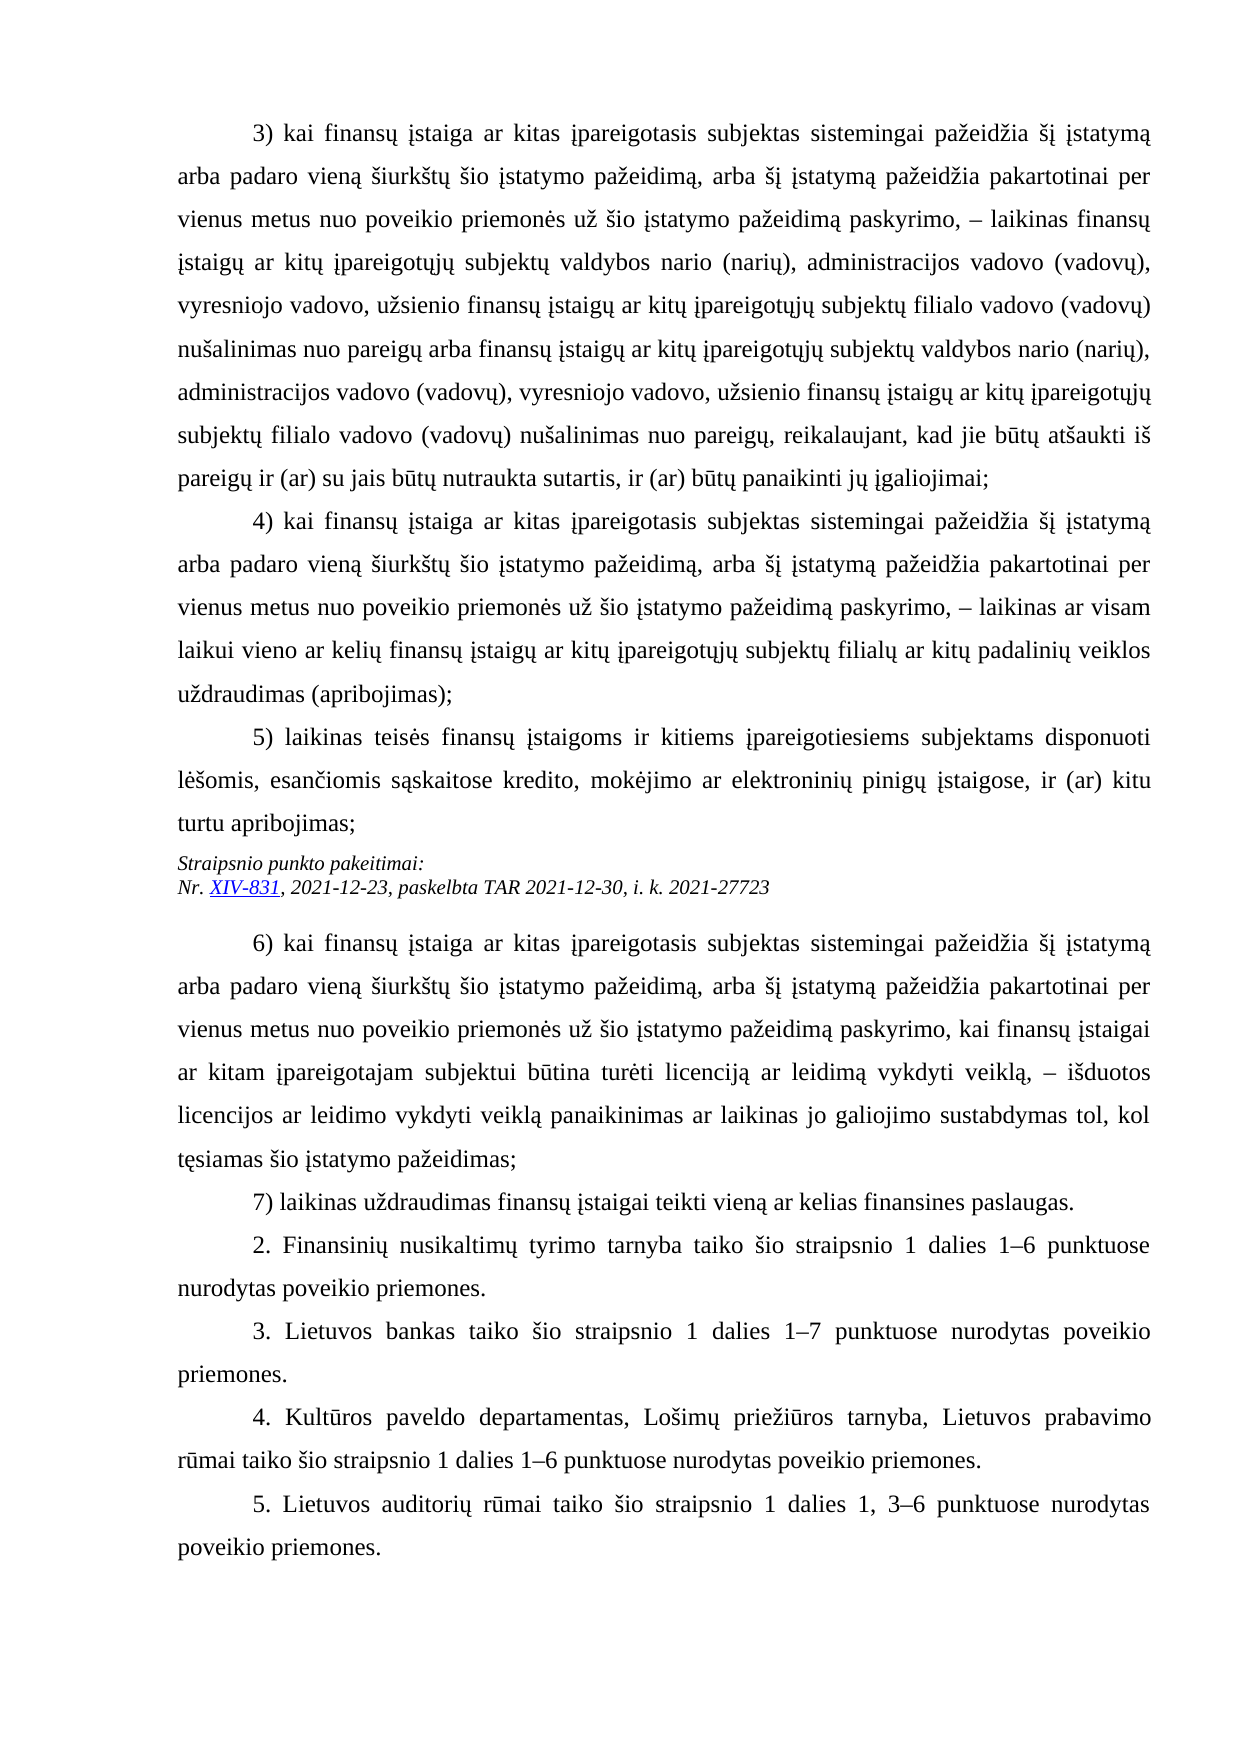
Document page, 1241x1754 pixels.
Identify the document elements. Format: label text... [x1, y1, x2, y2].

text 5) laikinas teisės finansų įstaigoms ir kitiems įpareigotiesiems subjektams disponuoti lėšomis, esančiomis sąskaitose kredito, mokėjimo ar elektroninių pinigų įstaigose, ir (ar) kitu turtu apribojimas; [177, 722, 1152, 837]
text 3. Lietuvos bankas taiko šio straipsnio 1 dalies 1–7 punktuose nurodytas poveikio priemones. [177, 1316, 1152, 1388]
text 4) kai finansų įstaiga ar kitas įpareigotasis subjektas sistemingai pažeidžia šį įstatymą arba padaro vieną šiurkštų šio įstatymo pažeidimą, arba šį įstatymą pažeidžia pakartotinai per vienus metus nuo poveikio priemonės už šio įstatymo pažeidimą paskyrimo, – laikinas ar visam laikui vieno ar kelių finansų įstaigų ar kitų įpareigotųjų subjektų filialų ar kitų padalinių veiklos uždraudimas (apribojimas); [177, 506, 1152, 707]
text 4. Kultūros paveldo departamentas, Lošimų priežiūros tarnyba, Lietuvos prabavimo rūmai taiko šio straipsnio 1 dalies 1–6 punktuose nurodytas poveikio priemones. [177, 1402, 1152, 1474]
text 3) kai finansų įstaiga ar kitas įpareigotasis subjektas sistemingai pažeidžia šį įstatymą arba padaro vieną šiurkštų šio įstatymo pažeidimą, arba šį įstatymą pažeidžia pakartotinai per vienus metus nuo poveikio priemonės už šio įstatymo pažeidimą paskyrimo, – laikinas finansų įstaigų ar kitų įpareigotųjų subjektų valdybos nario (narių), administracijos vadovo (vadovų), vyresniojo vadovo, užsienio finansų įstaigų ar kitų įpareigotųjų subjektų filialo vadovo (vadovų) nušalinimas nuo pareigų arba finansų įstaigų ar kitų įpareigotųjų subjektų valdybos nario (narių), administracijos vadovo (vadovų), vyresniojo vadovo, užsienio finansų įstaigų ar kitų įpareigotųjų subjektų filialo vadovo (vadovų) nušalinimas nuo pareigų, reikalaujant, kad jie būtų atšaukti iš pareigų ir (ar) su jais būtų nutraukta sutartis, ir (ar) būtų panaikinti jų įgaliojimai; [177, 118, 1152, 492]
text 7) laikinas uždraudimas finansų įstaigai teikti vieną ar kelias finansines paslaugas. [177, 1187, 1152, 1216]
text 6) kai finansų įstaiga ar kitas įpareigotasis subjektas sistemingai pažeidžia šį įstatymą arba padaro vieną šiurkštų šio įstatymo pažeidimą, arba šį įstatymą pažeidžia pakartotinai per vienus metus nuo poveikio priemonės už šio įstatymo pažeidimą paskyrimo, kai finansų įstaigai ar kitam įpareigotajam subjektui būtina turėti licenciją ar leidimą vykdyti veiklą, – išduotos licencijos ar leidimo vykdyti veiklą panaikinimas ar laikinas jo galiojimo sustabdymas tol, kol tęsiamas šio įstatymo pažeidimas; [177, 928, 1152, 1172]
text Straipsnio punkto pakeitimai: [177, 851, 1152, 875]
text Nr. XIV-831, 2021-12-23, paskelbta TAR 2021-12-30, i. k. 2021-27723 [177, 875, 1152, 899]
text 2. Finansinių nusikaltimų tyrimo tarnyba taiko šio straipsnio 1 dalies 1–6 punktuose nurodytas poveikio priemones. [177, 1230, 1152, 1302]
text 5. Lietuvos auditorių rūmai taiko šio straipsnio 1 dalies 1, 3–6 punktuose nurodytas poveikio priemones. [177, 1489, 1152, 1561]
